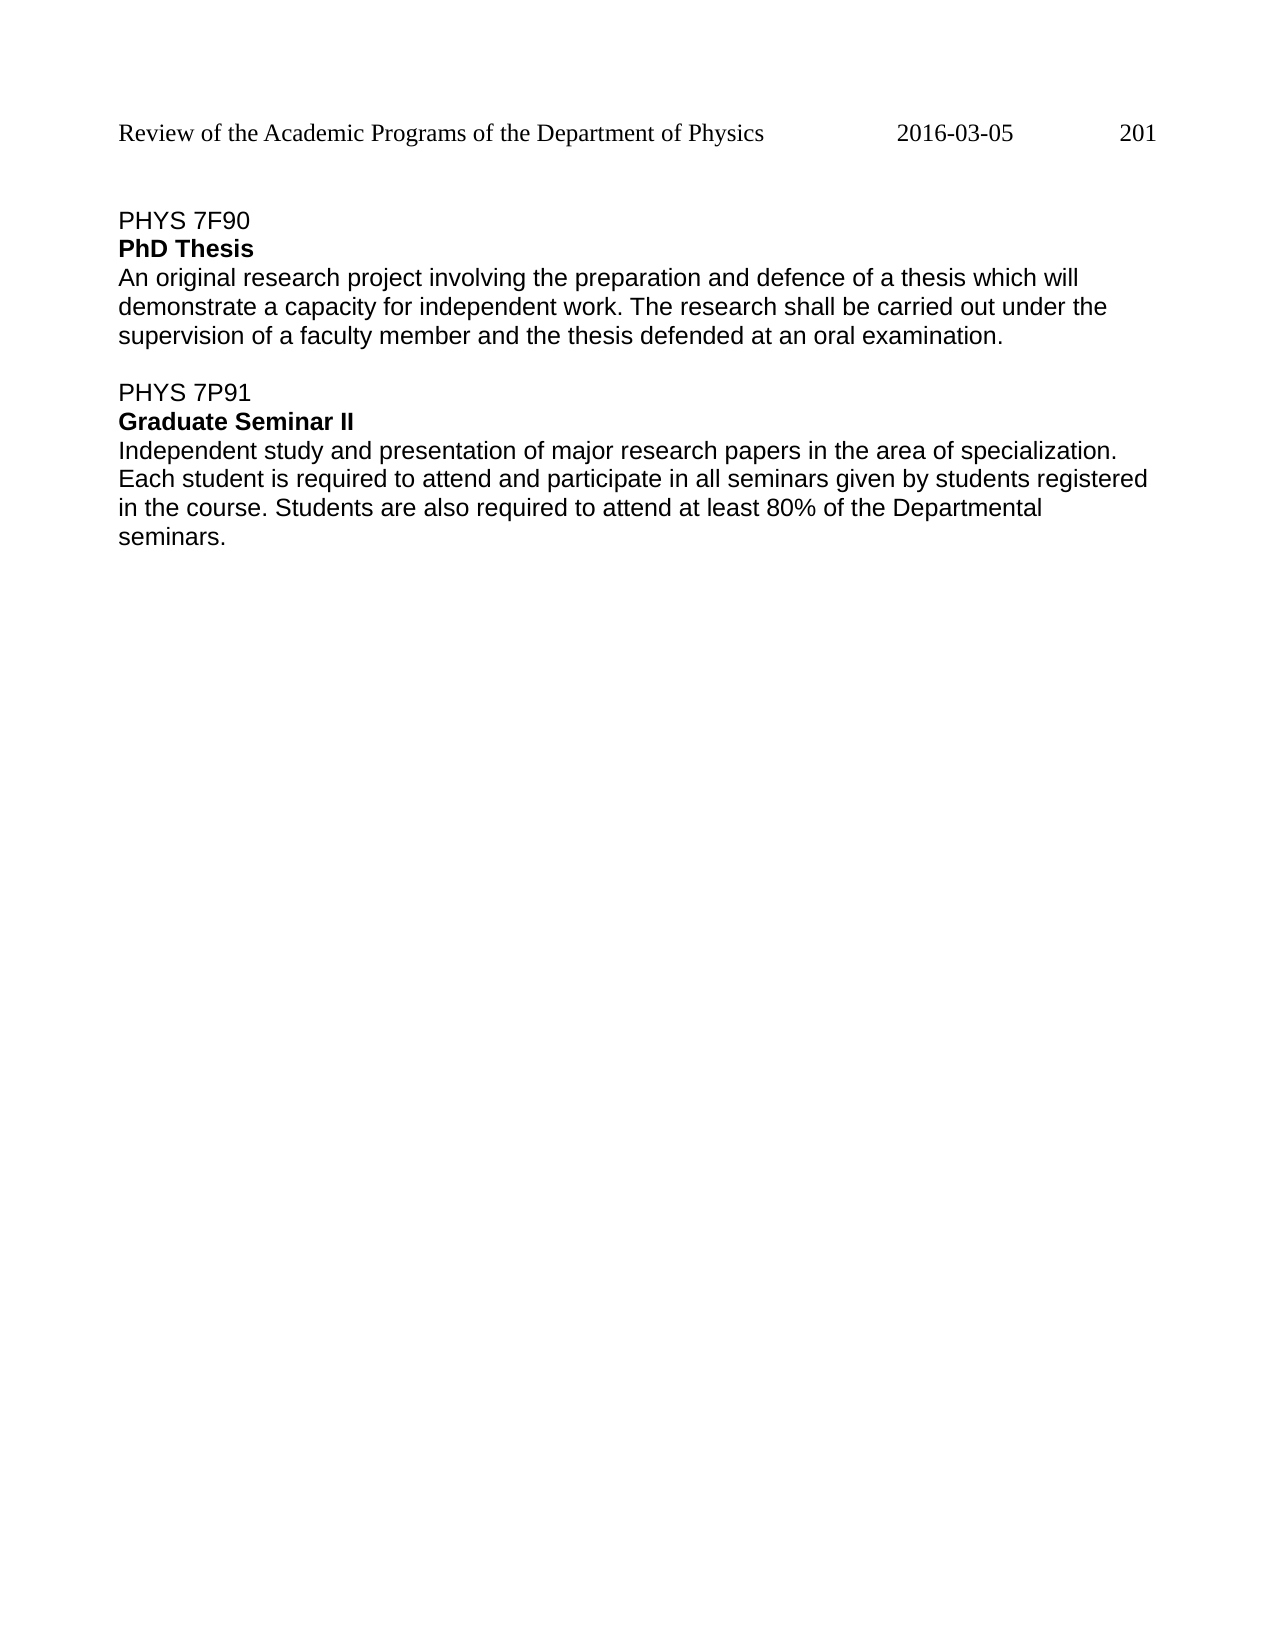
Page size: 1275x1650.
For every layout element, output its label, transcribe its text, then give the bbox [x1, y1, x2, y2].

text PHYS 7F90 PhD Thesis An original research project involving the preparation and defence of a thesis which will demonstrate a capacity for independent work. The research shall be carried out under the supervision of a faculty member and the thesis defended at an oral examination. PHYS 7P91 Graduate Seminar II Independent study and presentation of major research papers in the area of specialization. Each student is required to attend and participate in all seminars given by students registered in the course. Students are also required to attend at least 80% of the Departmental seminars. [118, 177, 1157, 551]
